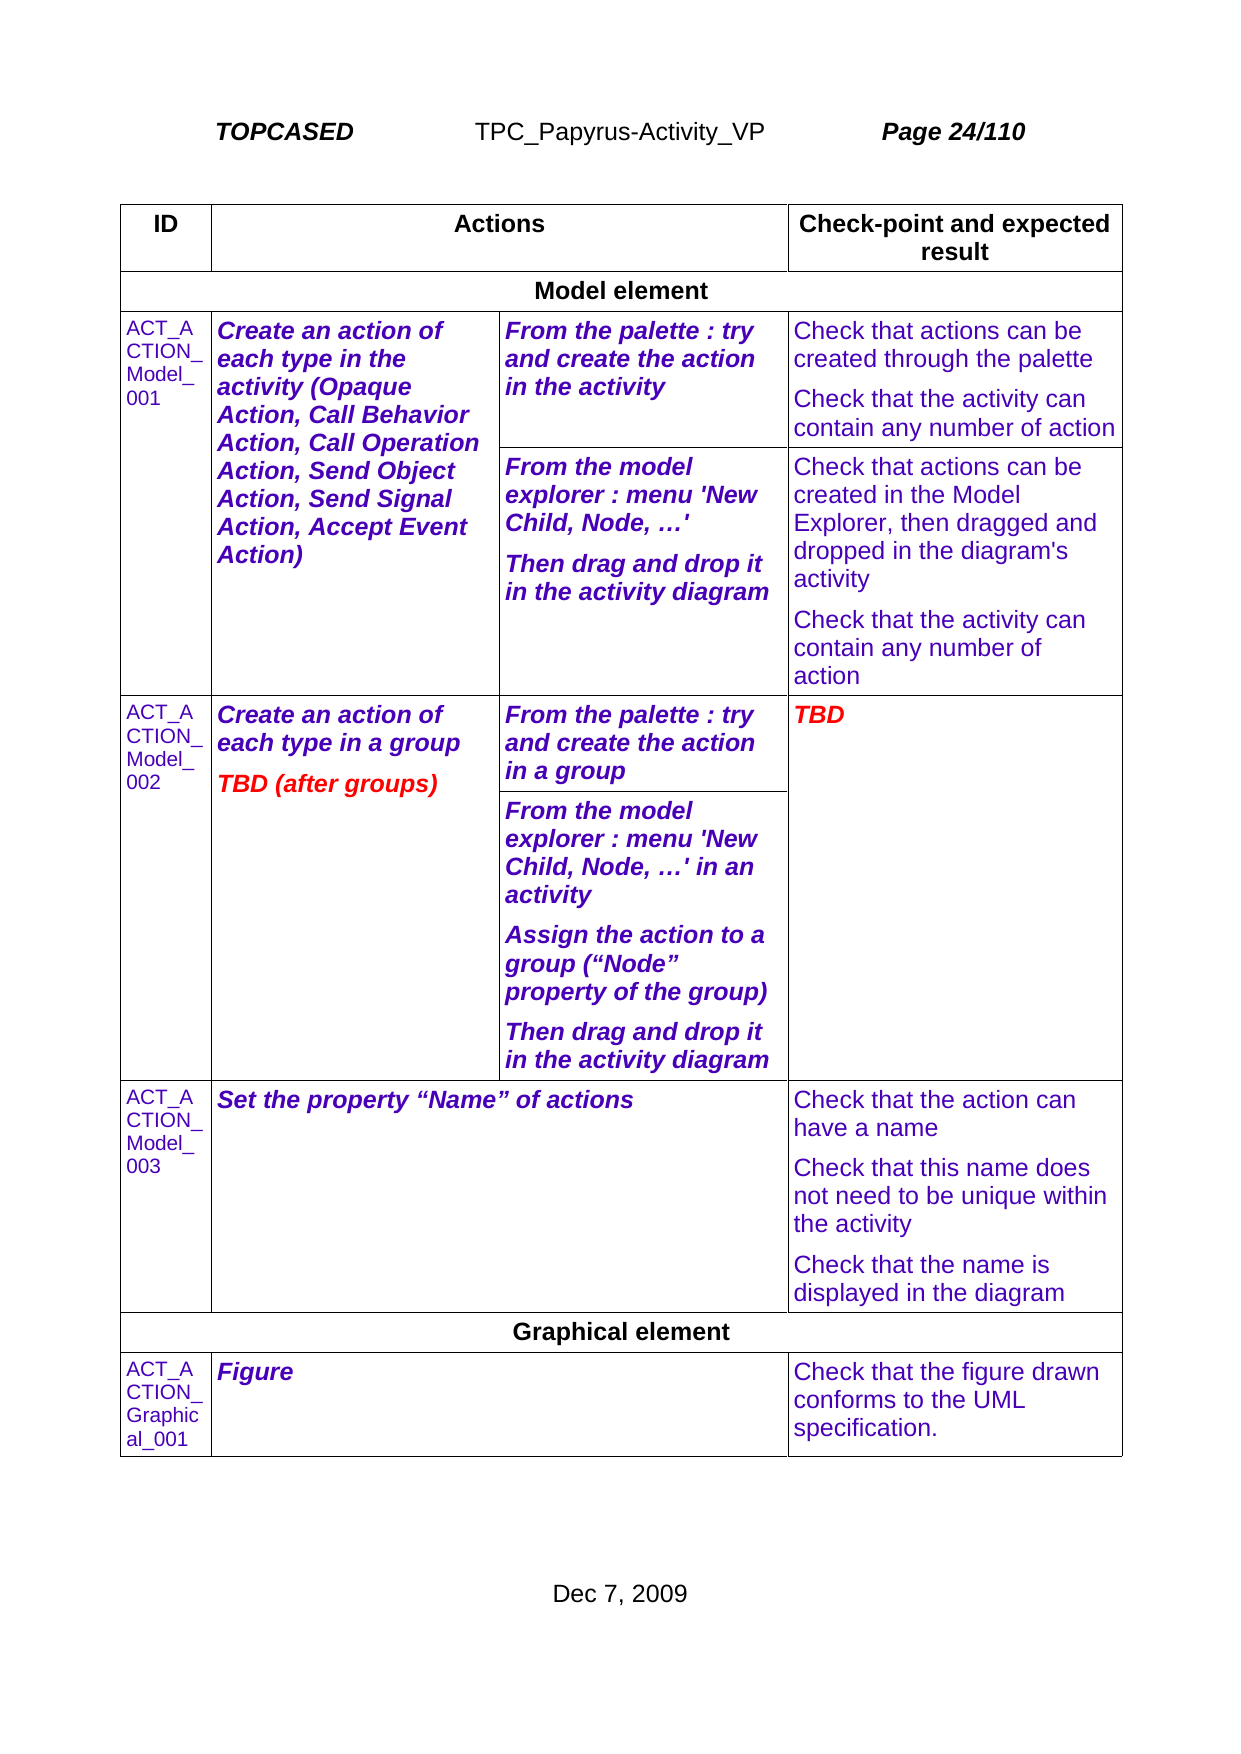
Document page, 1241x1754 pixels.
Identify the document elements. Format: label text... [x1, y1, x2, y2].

table_cell Figure [212, 1353, 787, 1456]
table_cell Model element [121, 272, 1122, 311]
table_cell From the palette : try and create the action in a group [500, 696, 787, 791]
table_cell Check that actions can be created in the Model Explorer, then dragged and dropped in the diagram's activity Check that the activity can contain any number of action [789, 448, 1122, 695]
table_cell From the model explorer : menu 'New Child, Node, …' in an activity Assign the action to a group (“Node” property of the group) Then drag and drop it in the activity diagram [500, 792, 787, 1080]
table_cell Check that the figure drawn conforms to the UML specification. [789, 1353, 1122, 1456]
table_header Check-point and expected result [789, 205, 1122, 271]
table_cell TBD [789, 696, 1122, 1080]
table_cell Graphical element [121, 1313, 1122, 1352]
table_cell From the model explorer : menu 'New Child, Node, …' Then drag and drop it in the activity diagram [500, 448, 787, 695]
table_cell Create an action of each type in the activity (Opaque Action, Call Behavior Action, Call Operation Action, Send Object Action, Send Signal Action, Accept Event Action) [212, 312, 499, 695]
table_cell Create an action of each type in a group TBD (after groups) [212, 696, 499, 1080]
table_cell ACT_ACTION_Model_003 [121, 1081, 211, 1312]
table_cell Set the property “Name” of actions [212, 1081, 787, 1312]
table_cell From the palette : try and create the action in the activity [500, 312, 787, 447]
table_cell ACT_ACTION_Graphical_001 [121, 1353, 211, 1456]
table_header ID [121, 205, 211, 271]
table_cell ACT_ACTION_Model_002 [121, 696, 211, 1080]
table_header Actions [212, 205, 787, 271]
table_cell Check that actions can be created through the palette Check that the activity can contain any number of action [789, 312, 1122, 447]
table_cell ACT_ACTION_Model_001 [121, 312, 211, 695]
table_cell Check that the action can have a name Check that this name does not need to be unique within the activity Check that the name is displayed in the diagram [789, 1081, 1122, 1312]
